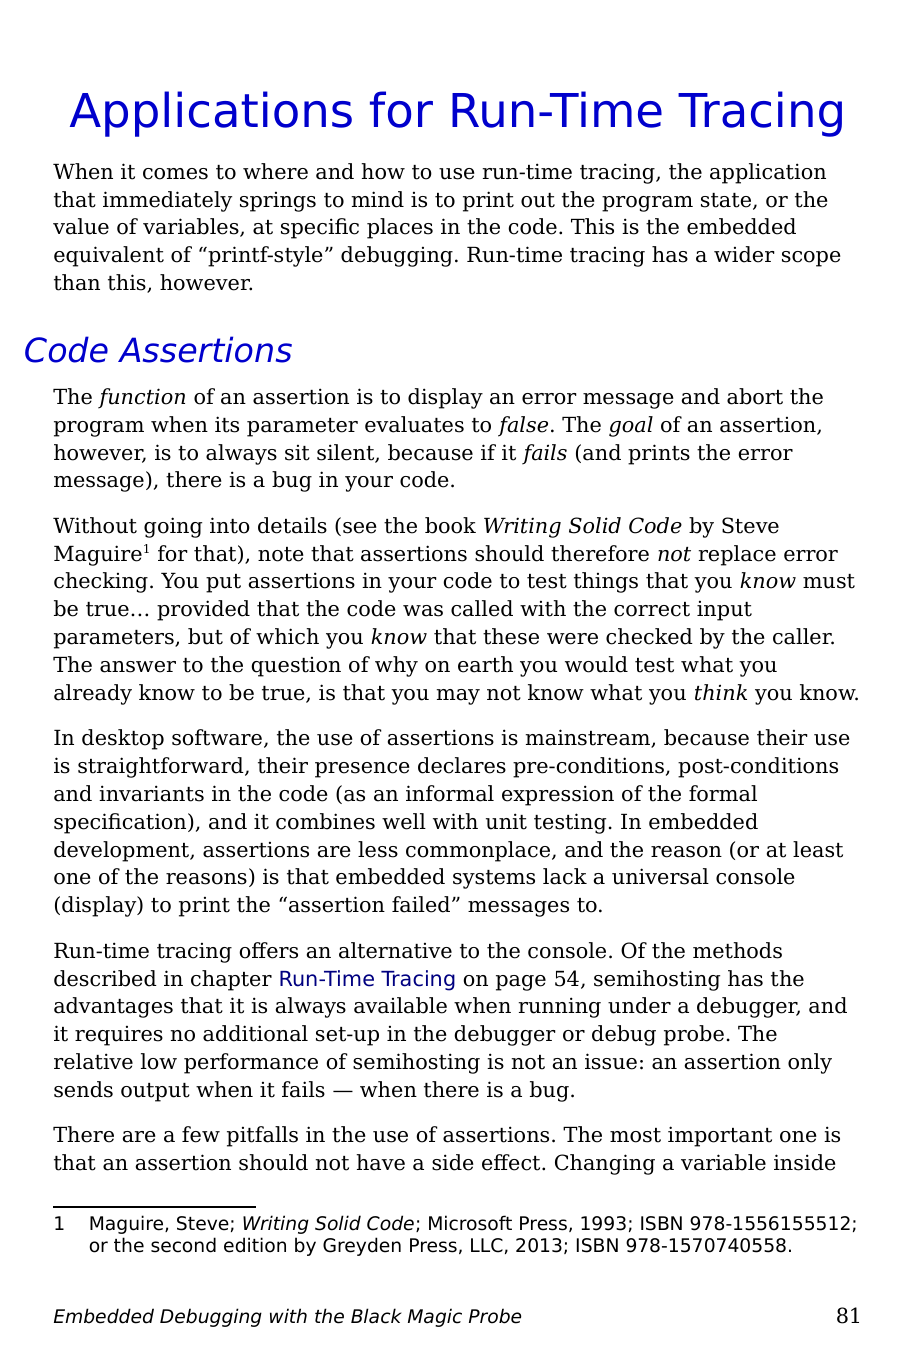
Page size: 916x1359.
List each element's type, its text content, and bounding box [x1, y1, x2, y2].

text The function of an assertion is to display an error message and abort the program when its parameter evaluates to false. The goal of an assertion, however, is to always sit silent, because if it fails (and prints the error message), there is a bug in your code. [53, 385, 862, 493]
text Run-time tracing offers an alternative to the console. Of the methods described in chapter Run-Time Tracing on page 54, semihosting has the advantages that it is always available when running under a debugger, and it requires no additional set-up in the debugger or debug probe. The relative low performance of semihosting is not an issue: an assertion only sends output when it fails — when there is a bug. [53, 939, 862, 1102]
text There are a few pitfalls in the use of assertions. The most important one is that an assertion should not have a side effect. Changing a variable inside [53, 1123, 862, 1175]
text When it comes to where and how to use run-time tracing, the application that immediately springs to mind is to print out the program state, or the value of variables, at specific places in the code. This is the embedded equivalent of “printf-style” debugging. Run-time tracing has a wider scope than this, however. [53, 160, 862, 295]
text Maguire, Steve; Writing Solid Code; Microsoft Press, 1993; ISBN 978-1556155512; or the second edition by Greyden Press, LLC, 2013; ISBN 978-1570740558. [53, 1213, 862, 1257]
subtitle Code Assertions [24, 331, 862, 370]
subtitle Applications for Run-Time Tracing [53, 84, 862, 138]
text Without going into details (see the book Writing Solid Code by Steve Maguire for that), note that assertions should therefore not replace error checking. You put assertions in your code to test things that you know must be true… provided that the code was called with the correct input parameters, but of which you know that these were checked by the caller. The answer to the question of why on earth you would test what you already know to be true, is that you may not know what you think you know. [53, 514, 862, 705]
text In desktop software, the use of assertions is mainstream, because their use is straightforward, their presence declares pre-conditions, post-conditions and invariants in the code (as an informal expression of the formal specification), and it combines well with unit testing. In embedded development, assertions are less commonplace, and the reason (or at least one of the reasons) is that embedded systems lack a universal console (display) to print the “assertion failed” messages to. [53, 726, 862, 917]
